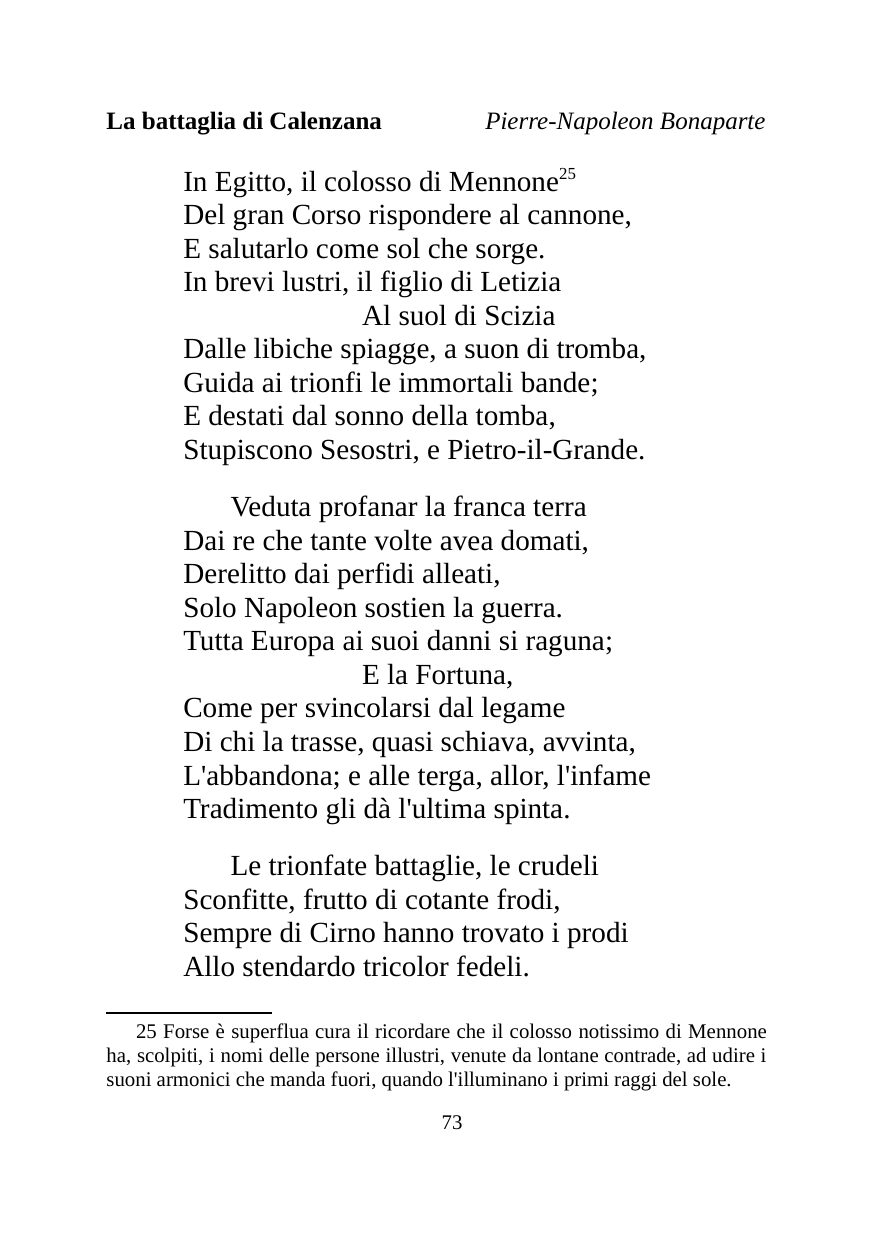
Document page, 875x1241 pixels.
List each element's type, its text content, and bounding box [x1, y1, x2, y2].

text Le trionfate battaglie, le crudeli Sconfitte, frutto di cotante frodi, Sempre di Cirno hanno trovato i prodi Allo stendardo tricolor fedeli. [183, 848, 768, 982]
text In Egitto, il colosso di Mennone Del gran Corso rispondere al cannone, E salutarlo come sol che sorge. In brevi lustri, il figlio di Letizia [183, 164, 768, 298]
text Veduta profanar la franca terra Dai re che tante volte avea domati, Derelitto dai perfidi alleati, Solo Napoleon sostien la guerra. Tutta Europa ai suoi danni si raguna; [183, 489, 768, 657]
text Dalle libiche spiagge, a suon di tromba, Guida ai trionfi le immortali bande; E destati dal sonno della tomba, Stupiscono Sesostri, e Pietro-il-Grande. [183, 331, 768, 466]
text Al suol di Scizia [345, 298, 768, 331]
text Come per svincolarsi dal legame Di chi la trasse, quasi schiava, avvinta, L'abbandona; e alle terga, allor, l'infame Tradimento gli dà l'ultima spinta. [183, 691, 768, 825]
text E la Fortuna, [345, 657, 768, 691]
text Forse è superflua cura il ricordare che il colosso notissimo di Mennone ha, scolpiti, i nomi delle persone illustri, venute da lontane contrade, ad udire i suoni armonici che manda fuori, quando l'illuminano i primi raggi del sole. [106, 1019, 768, 1091]
